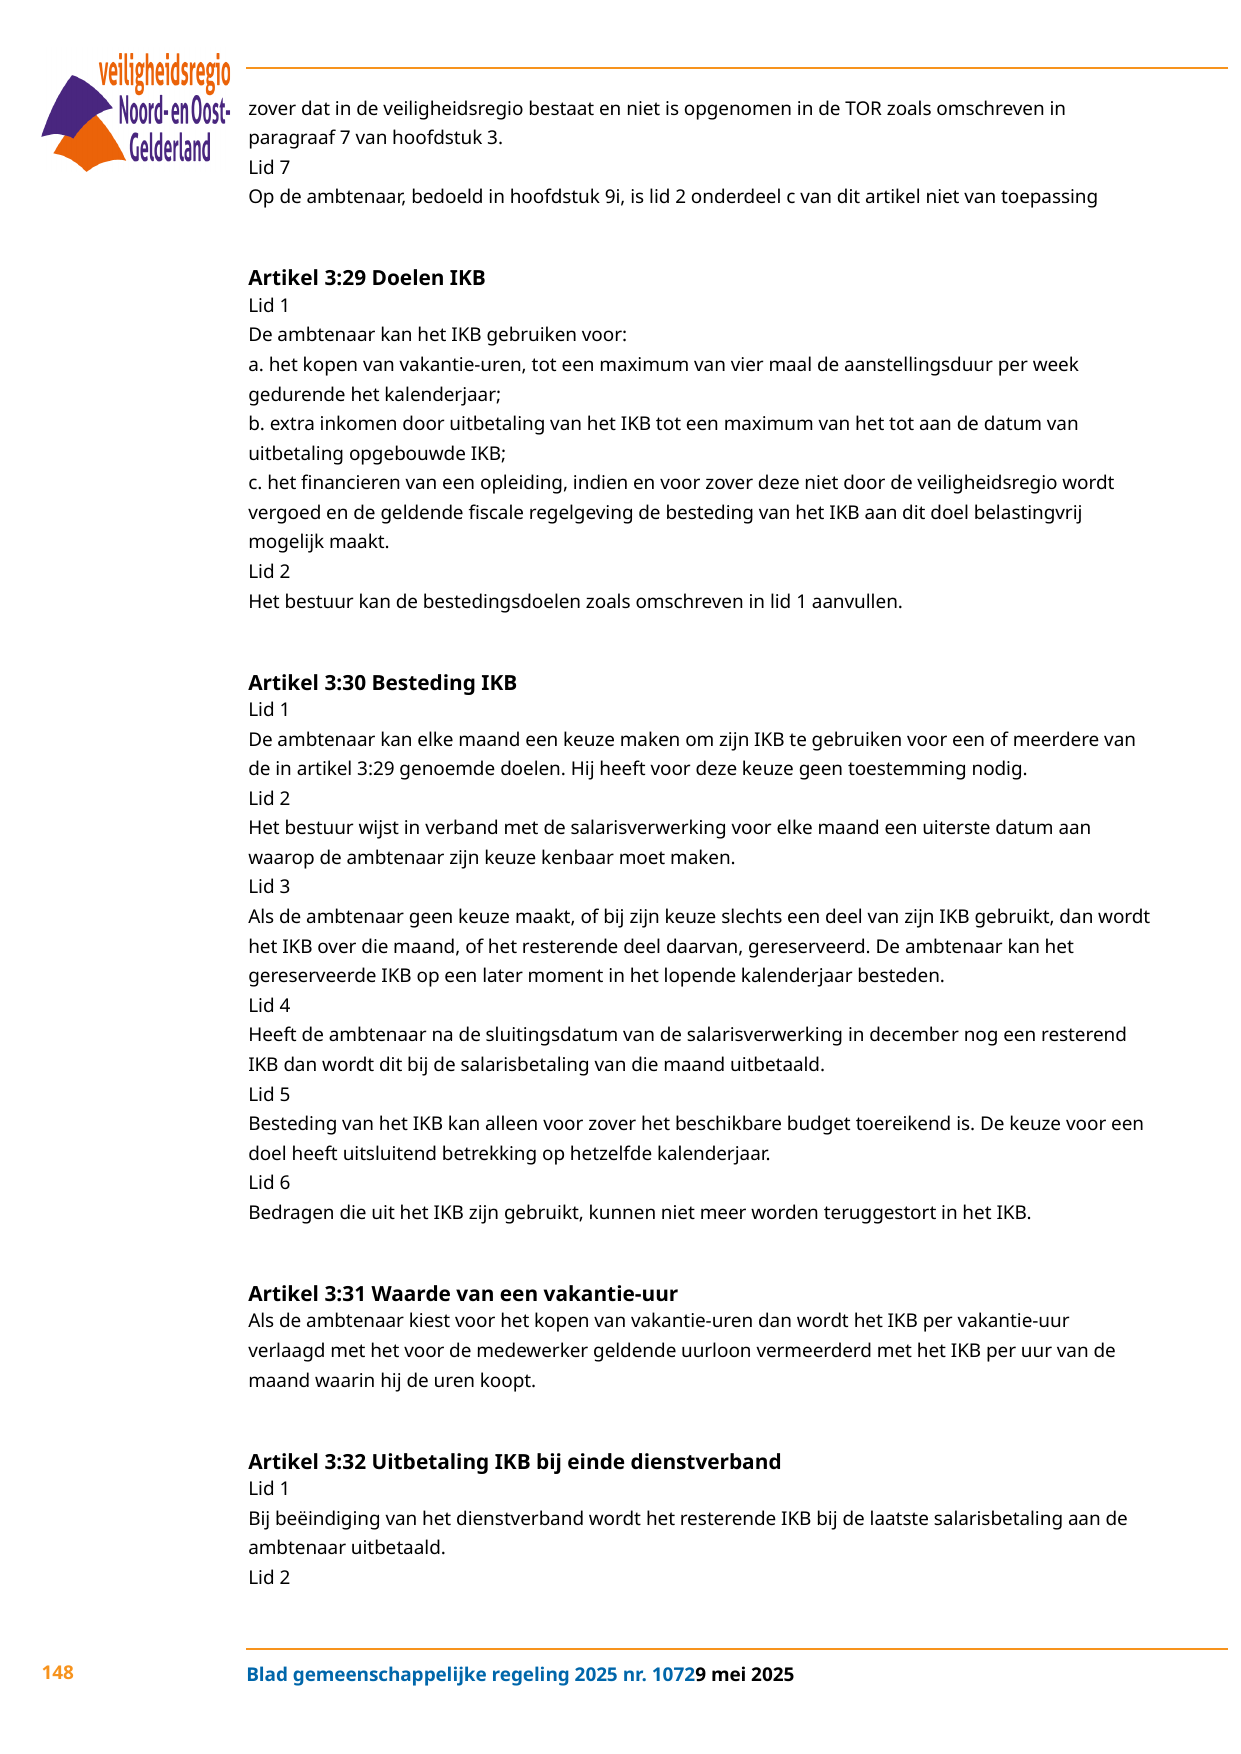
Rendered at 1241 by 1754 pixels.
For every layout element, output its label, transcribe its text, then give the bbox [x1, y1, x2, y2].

text Bedragen die uit het IKB zijn gebruikt, kunnen niet meer worden teruggestort in het IKB. [248, 1199, 1152, 1225]
text Artikel 3:30 Besteding IKB [248, 668, 1152, 696]
text Besteding van het IKB kan alleen voor zover het beschikbare budget toereikend is. De keuze voor een doel heeft uitsluitend betrekking op hetzelfde kalenderjaar. [248, 1110, 1152, 1166]
text Heeft de ambtenaar na de sluitingsdatum van de salarisverwerking in december nog een resterend IKB dan wordt dit bij de salarisbetaling van die maand uitbetaald. [248, 1022, 1152, 1077]
text De ambtenaar kan het IKB gebruiken voor: [248, 322, 1152, 347]
text Lid 1 [248, 696, 1152, 722]
text Lid 7 [248, 154, 1152, 180]
text Lid 2 [248, 785, 1152, 811]
text Lid 6 [248, 1169, 1152, 1195]
text Het bestuur wijst in verband met de salarisverwerking voor elke maand een uiterste datum aan waarop de ambtenaar zijn keuze kenbaar moet maken. [248, 814, 1152, 870]
text Bij beëindiging van het dienstverband wordt het resterende IKB bij de laatste salarisbetaling aan de ambtenaar uitbetaald. [248, 1505, 1152, 1560]
text Lid 2 [248, 1564, 1152, 1590]
text Als de ambtenaar geen keuze maakt, of bij zijn keuze slechts een deel van zijn IKB gebruikt, dan wordt het IKB over die maand, of het resterende deel daarvan, gereserveerd. De ambtenaar kan het gereserveerde IKB op een later moment in het lopende kalenderjaar besteden. [248, 903, 1152, 988]
text De ambtenaar kan elke maand een keuze maken om zijn IKB te gebruiken voor een of meerdere van de in artikel 3:29 genoemde doelen. Hij heeft voor deze keuze geen toestemming nodig. [248, 726, 1152, 781]
text Lid 4 [248, 992, 1152, 1018]
text Lid 5 [248, 1081, 1152, 1107]
text Op de ambtenaar, bedoeld in hoofdstuk 9i, is lid 2 onderdeel c van dit artikel niet van toepassing [248, 183, 1152, 209]
text a. het kopen van vakantie-uren, tot een maximum van vier maal de aanstellingsduur per week gedurende het kalenderjaar; [248, 351, 1152, 406]
text Als de ambtenaar kiest voor het kopen van vakantie-uren dan wordt het IKB per vakantie-uur verlaagd met het voor de medewerker geldende uurloon vermeerderd met het IKB per uur van de maand waarin hij de uren koopt. [248, 1308, 1152, 1392]
text Lid 3 [248, 874, 1152, 899]
text Artikel 3:29 Doelen IKB [248, 263, 1152, 292]
text Lid 1 [248, 292, 1152, 318]
text Artikel 3:31 Waarde van een vakantie-uur [248, 1279, 1152, 1308]
text Lid 2 [248, 558, 1152, 584]
text Lid 1 [248, 1475, 1152, 1501]
picture [41, 47, 231, 172]
text b. extra inkomen door uitbetaling van het IKB tot een maximum van het tot aan de datum van uitbetaling opgebouwde IKB; [248, 410, 1152, 466]
text Artikel 3:32 Uitbetaling IKB bij einde dienstverband [248, 1447, 1152, 1475]
text zover dat in de veiligheidsregio bestaat en niet is opgenomen in de TOR zoals omschreven in paragraaf 7 van hoofdstuk 3. [248, 95, 1152, 150]
text c. het financieren van een opleiding, indien en voor zover deze niet door de veiligheidsregio wordt vergoed en de geldende fiscale regelgeving de besteding van het IKB aan dit doel belastingvrij mogelijk maakt. [248, 469, 1152, 554]
text Het bestuur kan de bestedingsdoelen zoals omschreven in lid 1 aanvullen. [248, 588, 1152, 613]
